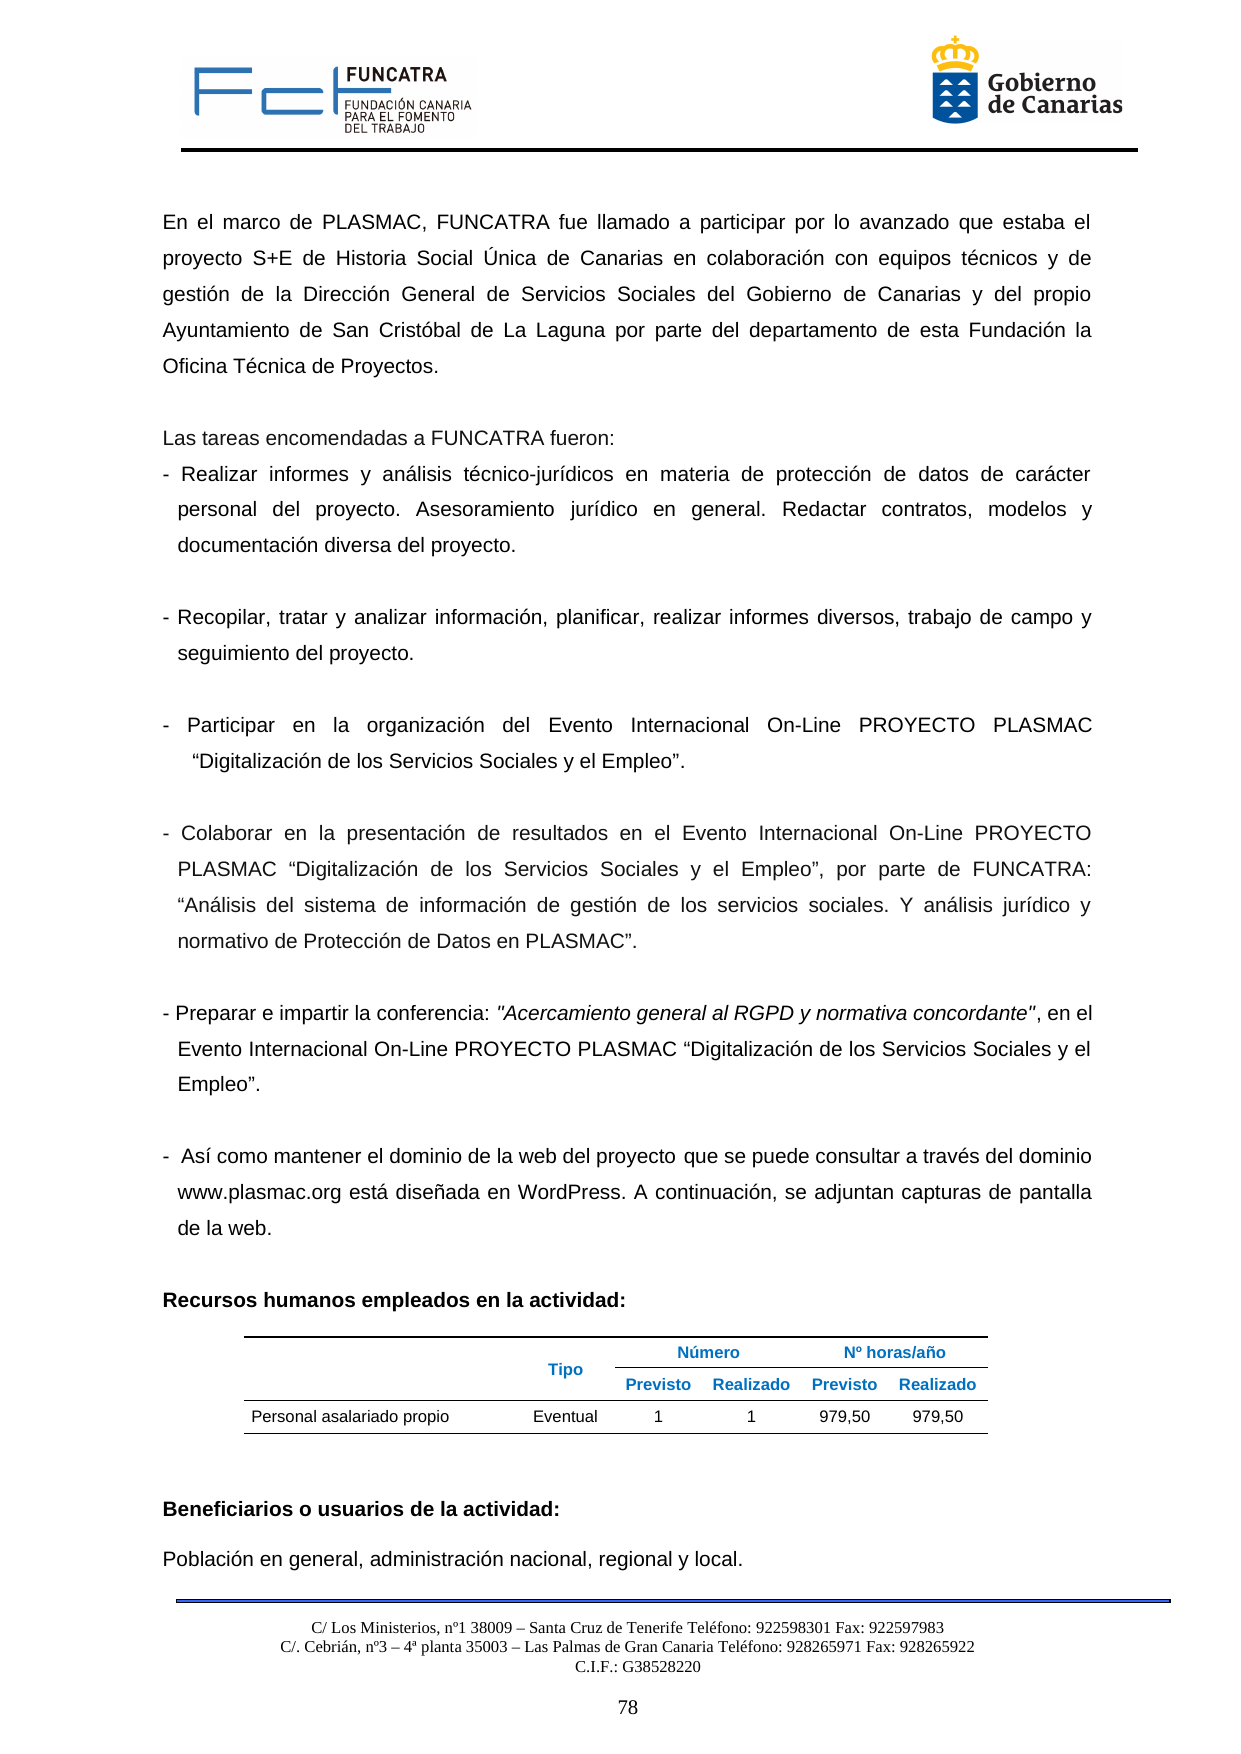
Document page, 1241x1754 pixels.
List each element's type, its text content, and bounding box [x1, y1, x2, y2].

subtitle - Participar en la organización del Evento Internacional On-Line PROYECTO PLASMAC “Digitalización de los Servicios Sociales y el Empleo”. [162, 713, 1093, 773]
table_cell [244, 1367, 515, 1400]
subtitle - Así como mantener el dominio de la web del proyecto que se puede consultar a través del dominio www.plasmac.org está diseñada en WordPress. A continuación, se adjuntan capturas de pantalla de la web. [162, 1144, 1093, 1240]
table_cell 1 [615, 1401, 701, 1433]
subtitle - Preparar e impartir la conferencia: "Acercamiento general al RGPD y normativa concordante", en el Evento Internacional On-Line PROYECTO PLASMAC “Digitalización de los Servicios Sociales y el Empleo”. [162, 1000, 1093, 1096]
table_header Tipo [515, 1338, 615, 1400]
picture [931, 35, 1123, 124]
text Las tareas encomendadas a FUNCATRA fueron: [162, 425, 1093, 449]
text Recursos humanos empleados en la actividad: [162, 1288, 1093, 1312]
text En el marco de PLASMAC, FUNCATRA fue llamado a participar por lo avanzado que estaba el proyecto S+E de Historia Social Única de Canarias en colaboración con equipos técnicos y de gestión de la Dirección General de Servicios Sociales del Gobierno de Canarias y del propio Ayuntamiento de San Cristóbal de La Laguna por parte del departamento de esta Fundación la Oficina Técnica de Proyectos. [162, 210, 1093, 377]
text Población en general, administración nacional, regional y local. [162, 1547, 1093, 1571]
table_cell Eventual [515, 1401, 615, 1433]
text Beneficiarios o usuarios de la actividad: [162, 1497, 1093, 1521]
table_header Nº horas/año [802, 1338, 988, 1367]
table_cell Previsto [615, 1368, 701, 1400]
table_cell Realizado [701, 1368, 802, 1400]
subtitle - Realizar informes y análisis técnico-jurídicos en materia de protección de datos de carácter personal del proyecto. Asesoramiento jurídico en general. Redactar contratos, modelos y documentación diversa del proyecto. [162, 461, 1093, 557]
table_cell Previsto [802, 1368, 887, 1400]
table_cell Personal asalariado propio [244, 1401, 515, 1433]
table_header [244, 1338, 515, 1367]
table_cell Realizado [888, 1368, 988, 1400]
table_cell 1 [701, 1401, 802, 1433]
picture [180, 57, 477, 138]
table_cell 979,50 [802, 1401, 887, 1433]
text - Colaborar en la presentación de resultados en el Evento Internacional On-Line PROYECTO PLASMAC “Digitalización de los Servicios Sociales y el Empleo”, por parte de FUNCATRA: “Análisis del sistema de información de gestión de los servicios sociales. Y análisis jurídico y normativo de Protección de Datos en PLASMAC”. [162, 821, 1093, 952]
table_cell 979,50 [888, 1401, 988, 1433]
table_cell [244, 1434, 988, 1447]
subtitle - Recopilar, tratar y analizar información, planificar, realizar informes diversos, trabajo de campo y seguimiento del proyecto. [162, 605, 1093, 665]
table_header Número [615, 1338, 802, 1367]
